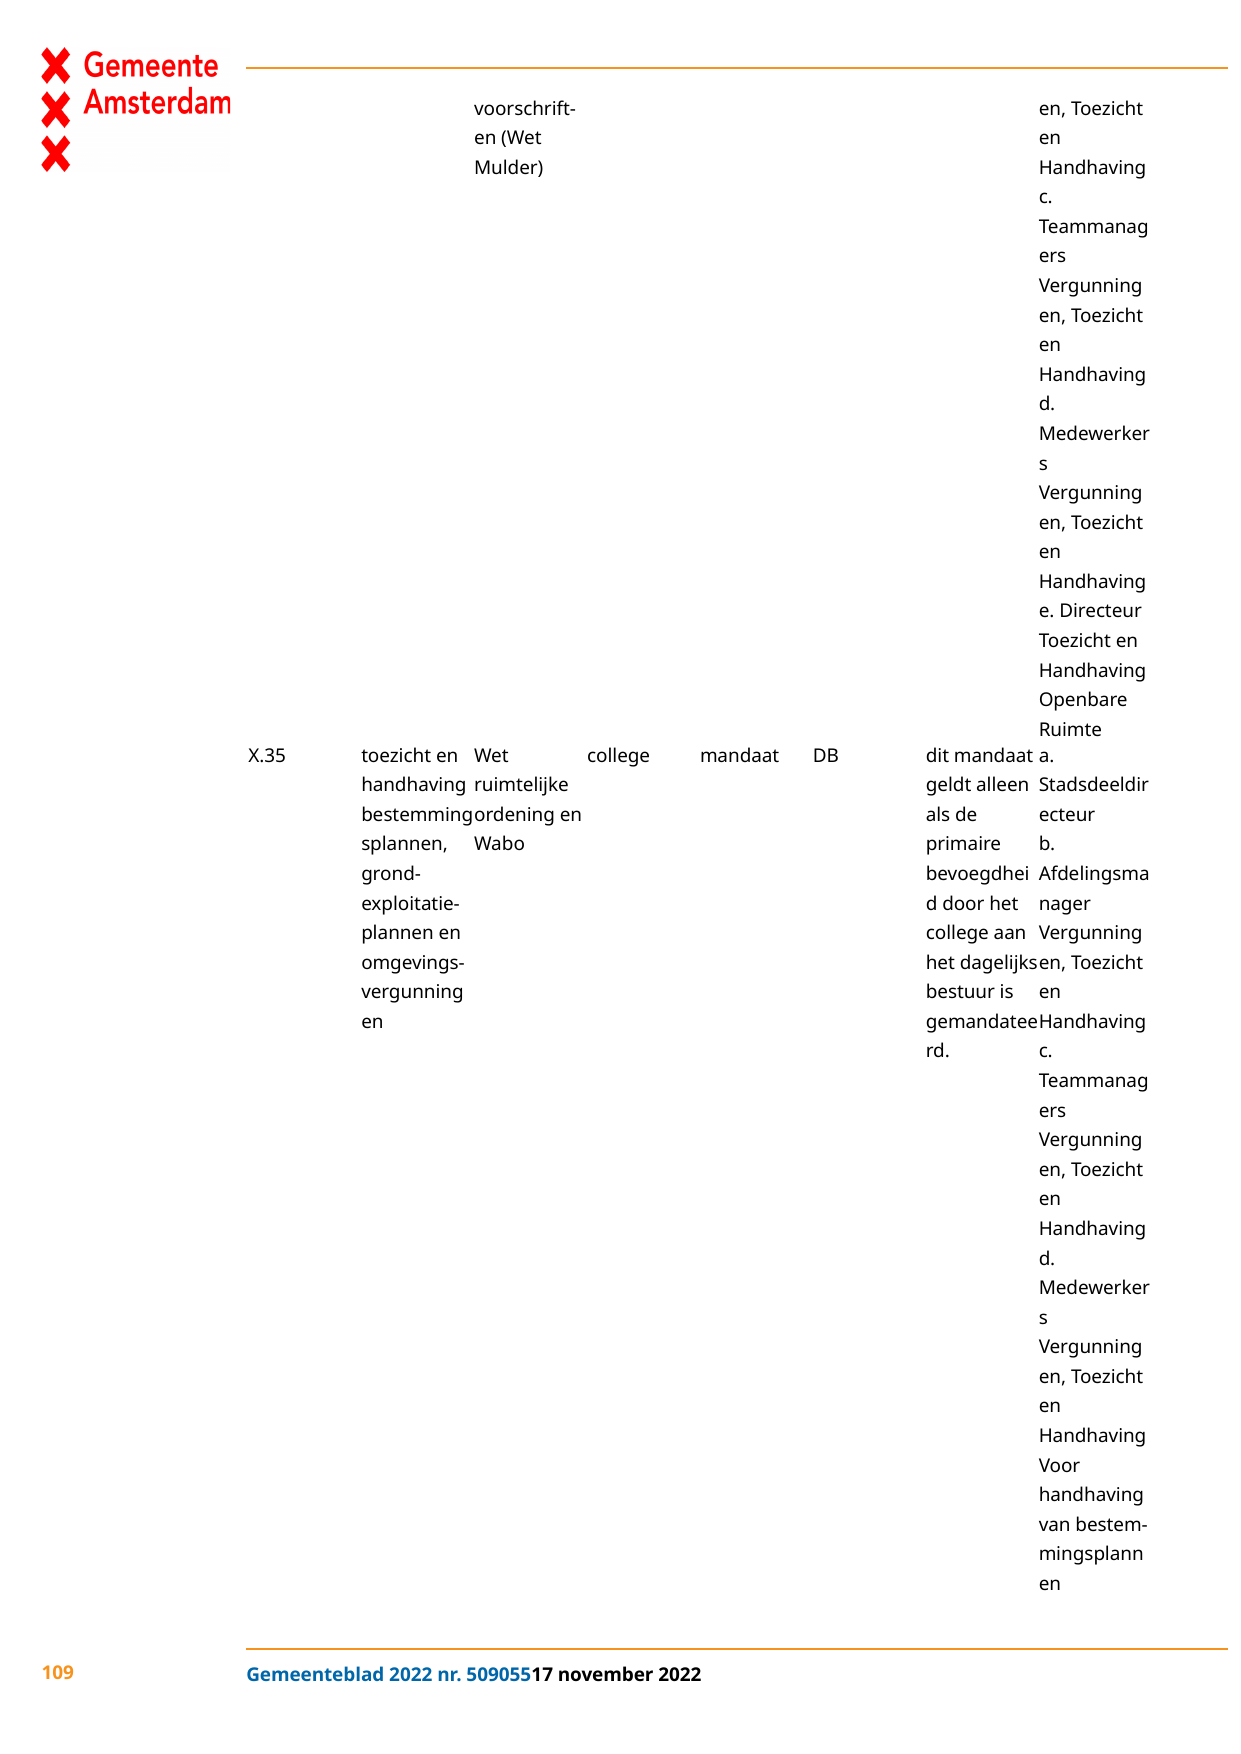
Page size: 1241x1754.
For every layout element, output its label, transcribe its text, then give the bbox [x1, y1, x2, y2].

table_cell [248, 95, 361, 742]
table_cell en, Toezicht en Handhaving c. Teammanagers Vergunningen, Toezicht en Handhaving d. Medewerkers Vergunningen, Toezicht en Handhaving e. Directeur Toezicht en Handhaving Openbare Ruimte [1039, 95, 1152, 742]
table_cell a. Stadsdeeldirecteur b. Afdelingsmanager Vergunningen, Toezicht en Handhaving c. Teammanagers Vergunningen, Toezicht en Handhaving d. Medewerkers Vergunningen, Toezicht en Handhaving Voor handhaving van bestem-mingsplannen [1039, 742, 1152, 1596]
table_cell [361, 95, 474, 742]
table_cell dit mandaat geldt alleen als de primaire bevoegdheid door het college aan het dagelijks bestuur is gemandateerd. [926, 742, 1038, 1596]
table_cell [926, 95, 1038, 742]
table_cell Wet ruimtelijke ordening en Wabo [474, 742, 587, 1596]
table_cell toezicht en handhaving bestemmingsplannen, grond-exploitatie-plannen en omgevings-vergunningen [361, 742, 474, 1596]
table_cell X.35 [248, 742, 361, 1596]
table_cell voorschrift-en (Wet Mulder) [474, 95, 587, 742]
table_cell mandaat [700, 742, 813, 1596]
table_cell [587, 95, 700, 742]
table_cell [813, 95, 926, 742]
picture [41, 47, 231, 172]
table_cell DB [813, 742, 926, 1596]
table_cell [700, 95, 813, 742]
table_cell college [587, 742, 700, 1596]
